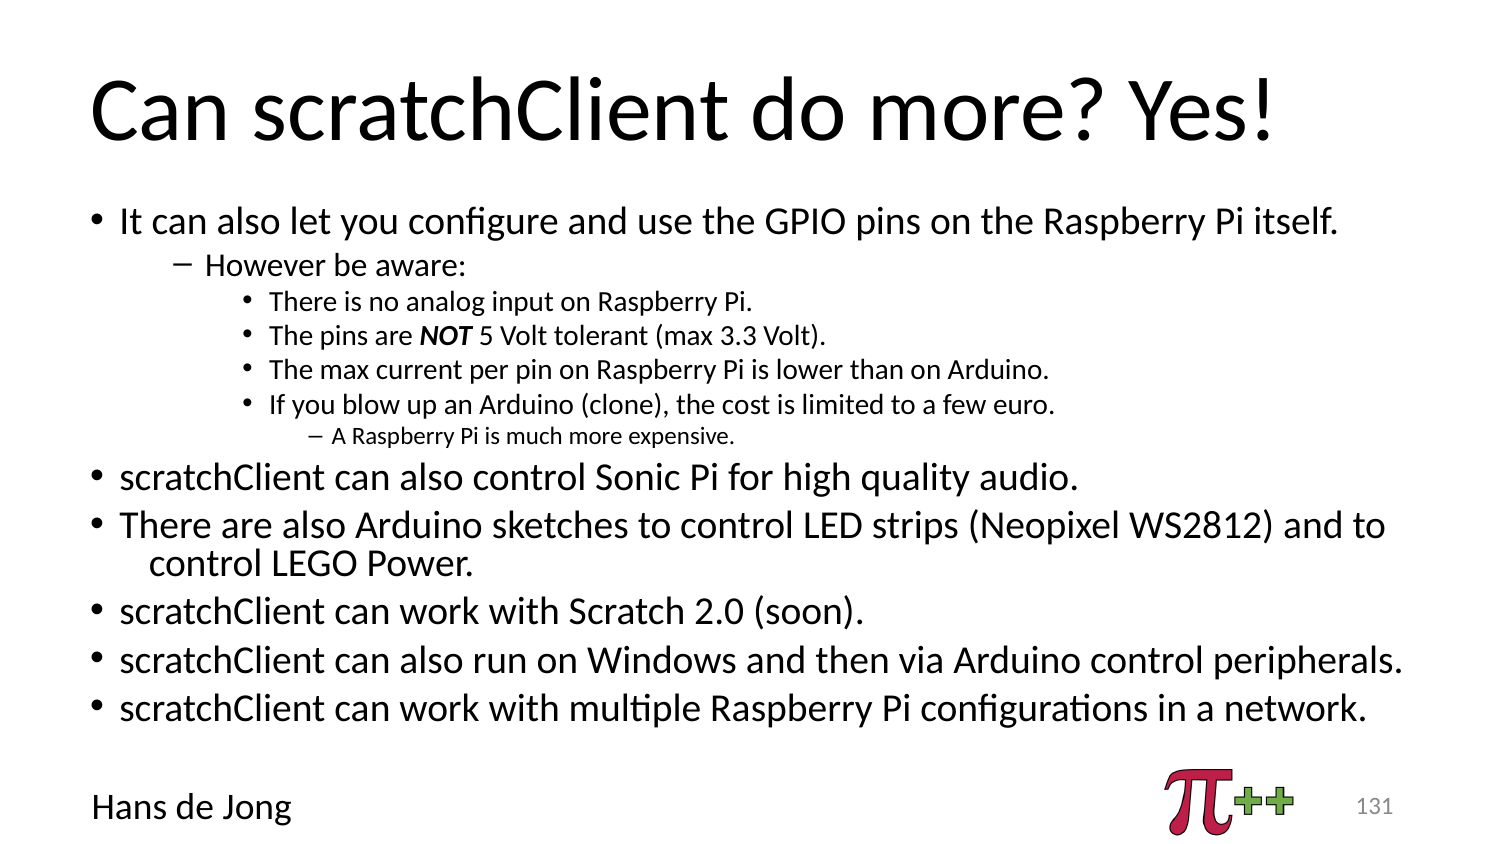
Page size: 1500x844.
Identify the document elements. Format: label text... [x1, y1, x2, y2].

text_box 131 [1340, 782, 1426, 827]
list It can also let you configure and use the GPIO pins on the Raspberry Pi itself. However be aware: There is no analog input on Raspberry Pi. The pins are NOT 5 Volt tolerant (max 3.3 Volt). The max current per pin on Raspberry Pi is lower than on Arduino. If you blow up an Arduino (clone), the cost is limited to a few euro. A Raspberry Pi is much more expensive. scratchClient can also control Sonic Pi for high quality audio. There are also Arduino sketches to control LED strips (Neopixel WS2812) and to control LEGO Power. scratchClient can work with Scratch 2.0 (soon). scratchClient can also run on Windows and then via Arduino control peripherals. scratchClient can work with multiple Raspberry Pi configurations in a network. [75, 196, 1426, 754]
title Can scratchClient do more? Yes! [75, 33, 1426, 175]
